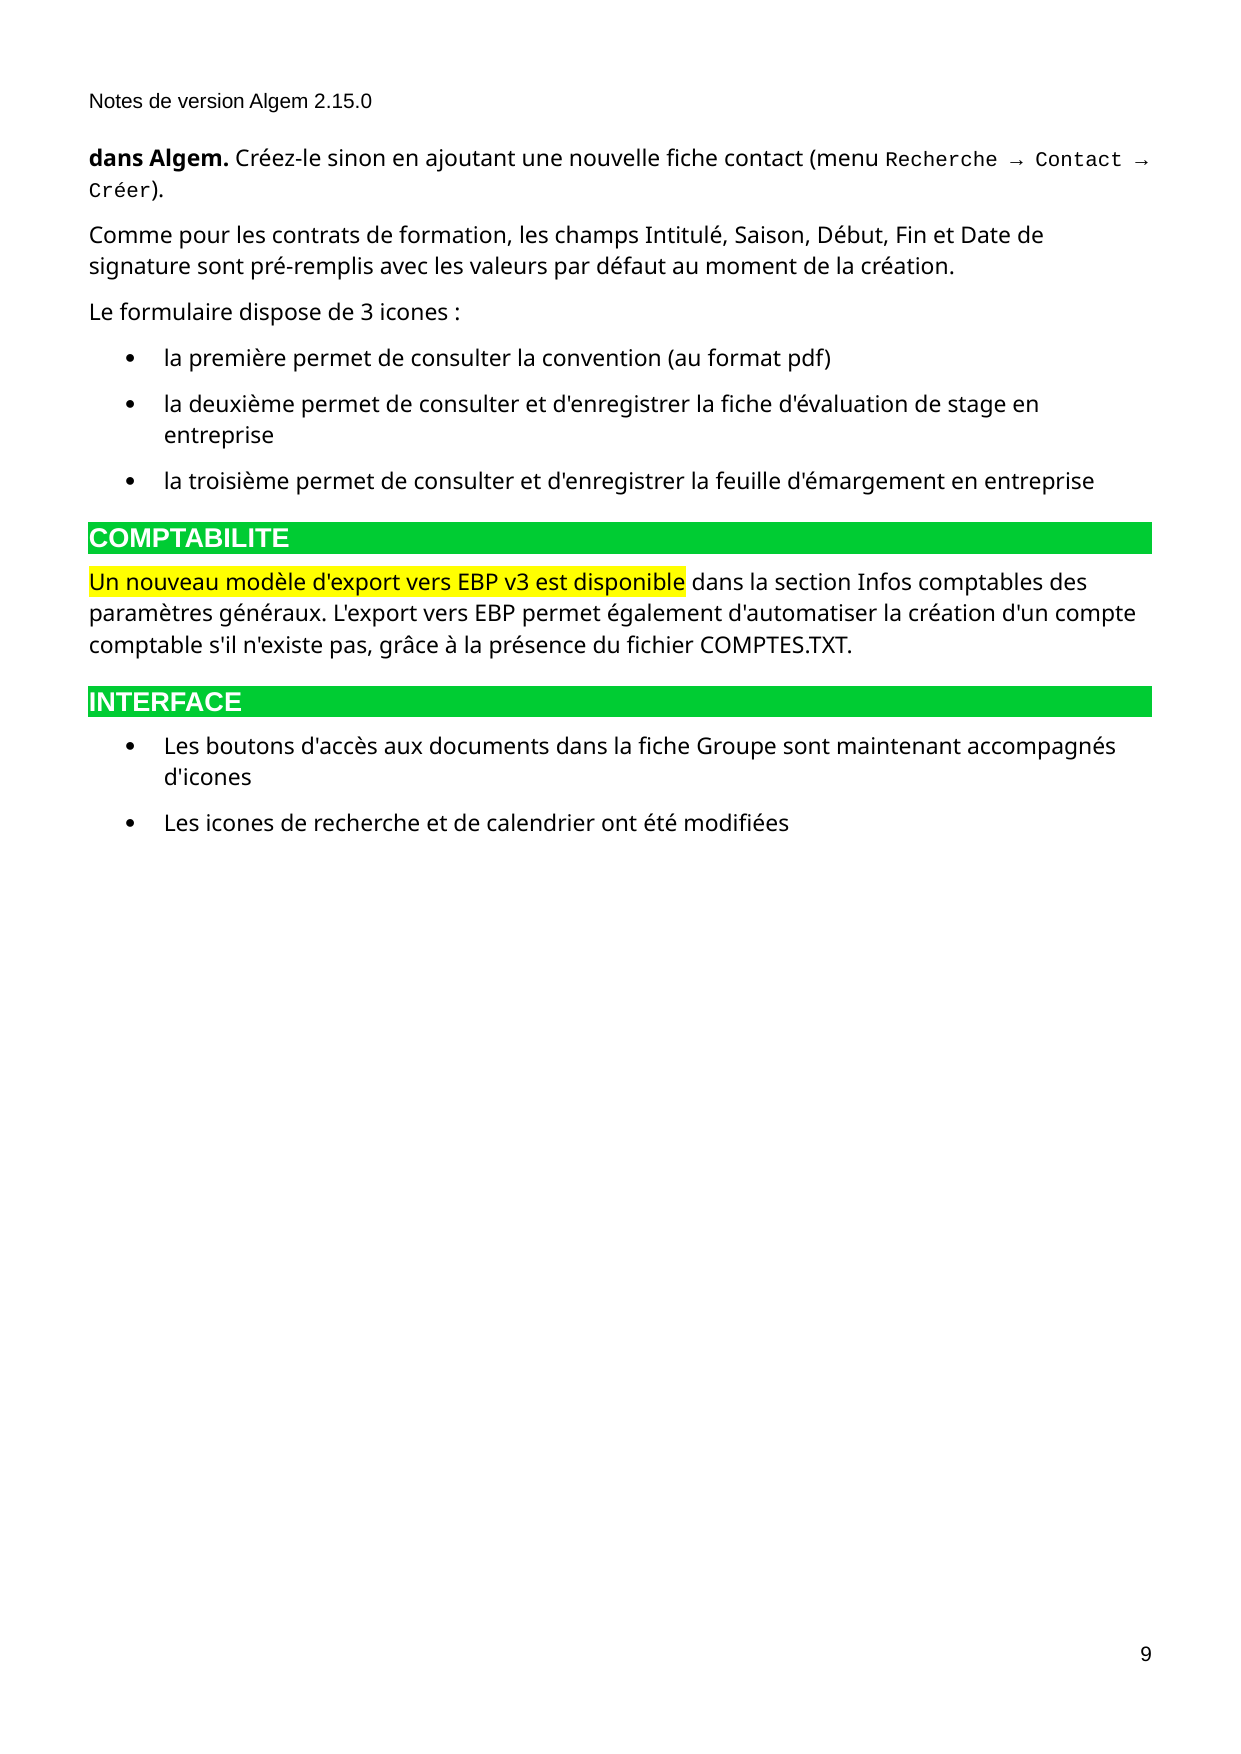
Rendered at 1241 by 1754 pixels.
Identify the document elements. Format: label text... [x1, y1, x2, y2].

list la deuxième permet de consulter et d'enregistrer la fiche d'évaluation de stage en entreprise [126, 388, 1152, 450]
list la troisième permet de consulter et d'enregistrer la feuille d'émargement en entreprise [126, 465, 1152, 496]
text dans Algem. Créez-le sinon en ajoutant une nouvelle fiche contact (menu Recherche → Contact → Créer). [88, 142, 1152, 204]
text Le formulaire dispose de 3 icones : [88, 296, 1152, 327]
list Les icones de recherche et de calendrier ont été modifiées [126, 807, 1152, 838]
list Les boutons d'accès aux documents dans la fiche Groupe sont maintenant accompagnés d'icones [126, 730, 1152, 792]
list la première permet de consulter la convention (au format pdf) [126, 342, 1152, 373]
subtitle INTERFACE [88, 686, 1152, 717]
text Un nouveau modèle d'export vers EBP v3 est disponible dans la section Infos comptables des paramètres généraux. L'export vers EBP permet également d'automatiser la création d'un compte comptable s'il n'existe pas, grâce à la présence du fichier COMPTES.TXT. [88, 566, 1152, 660]
subtitle COMPTABILITE [88, 522, 1152, 554]
text Comme pour les contrats de formation, les champs Intitulé, Saison, Début, Fin et Date de signature sont pré-remplis avec les valeurs par défaut au moment de la création. [88, 219, 1152, 282]
